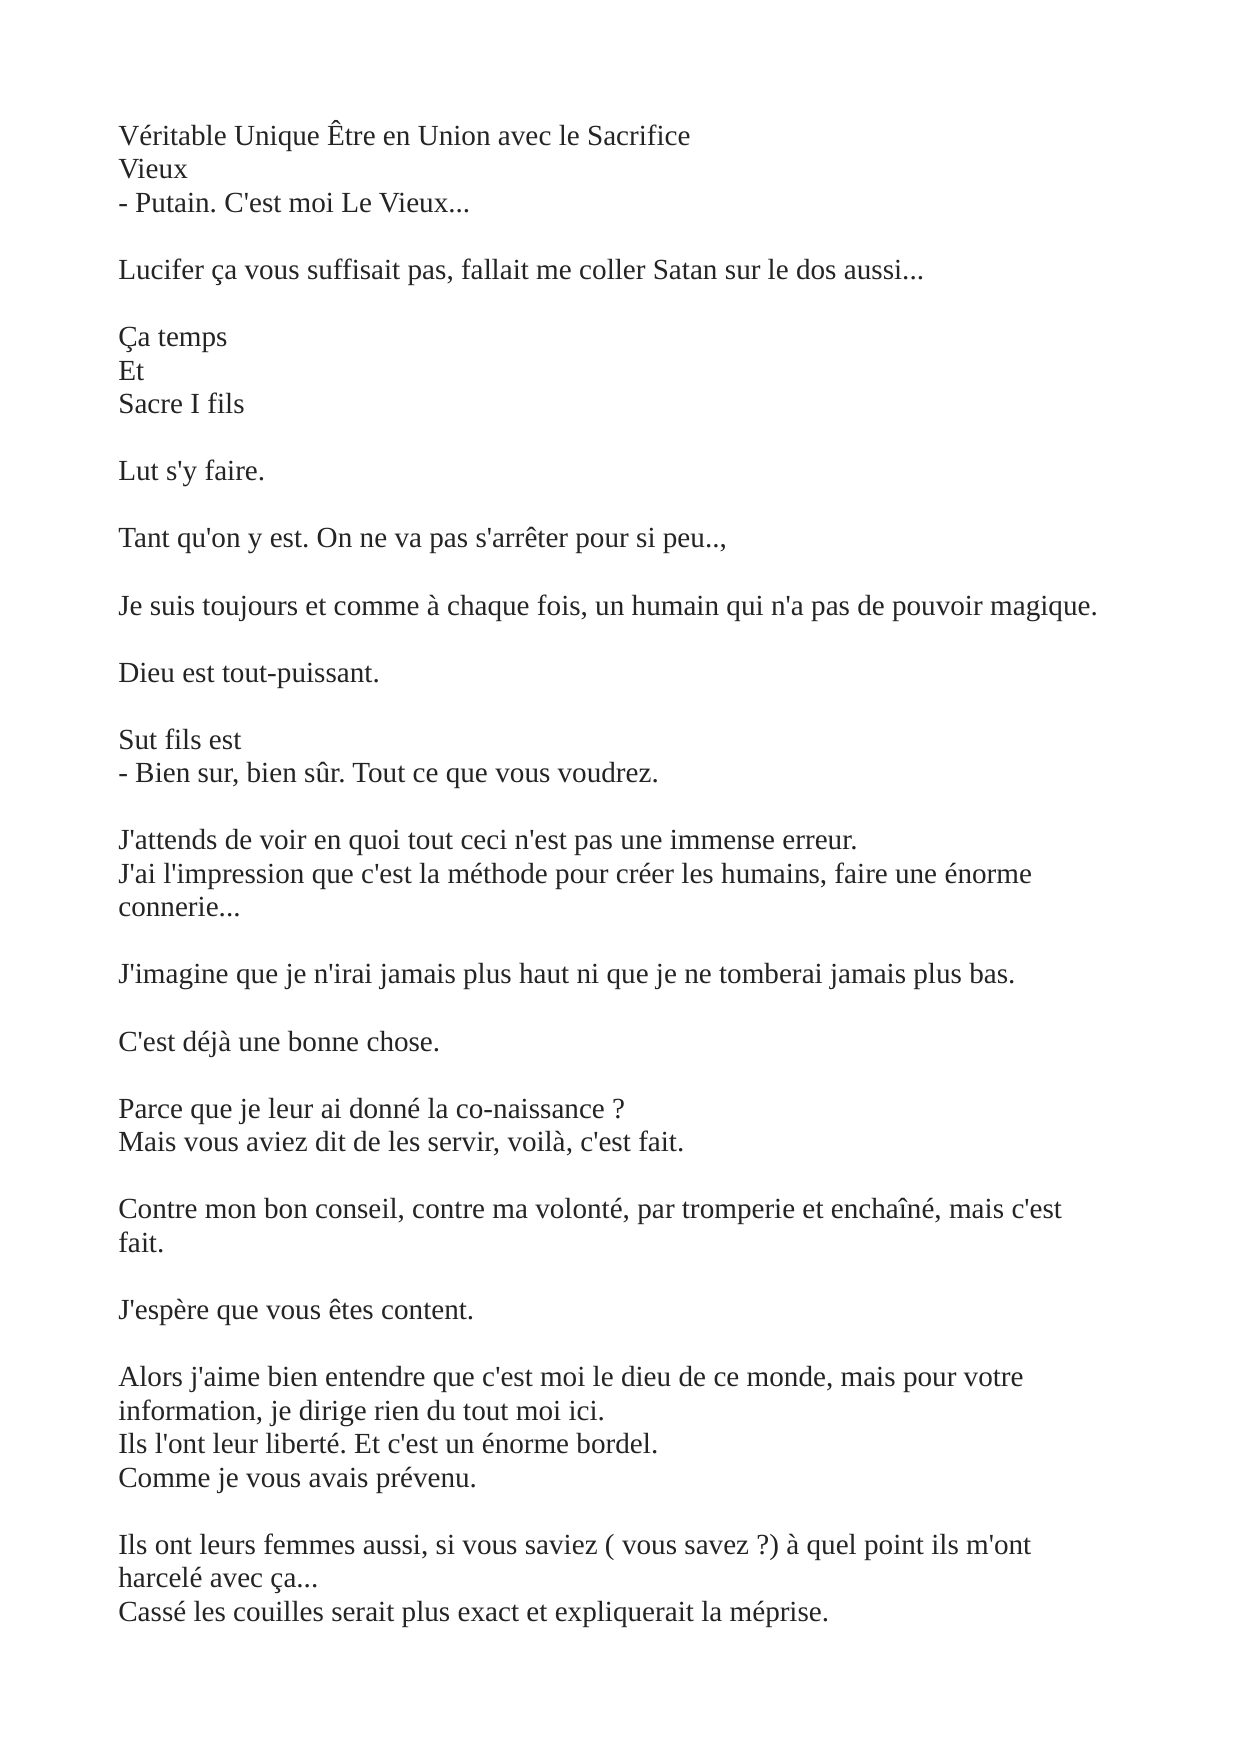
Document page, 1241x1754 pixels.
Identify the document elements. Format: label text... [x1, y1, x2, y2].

text Vieux [118, 152, 1122, 185]
text Parce que je leur ai donné la co-naissance ? [118, 1091, 1122, 1124]
text Lucifer ça vous suffisait pas, fallait me coller Satan sur le dos aussi... [118, 252, 1122, 286]
text Comme je vous avais prévenu. [118, 1460, 1122, 1493]
text C'est déjà une bonne chose. [118, 1024, 1122, 1057]
text Ils l'ont leur liberté. Et c'est un énorme bordel. [118, 1426, 1122, 1460]
text Ça temps [118, 319, 1122, 353]
text - Putain. C'est moi Le Vieux... [118, 185, 1122, 219]
text Tant qu'on y est. On ne va pas s'arrêter pour si peu.., [118, 521, 1122, 554]
text Cassé les couilles serait plus exact et expliquerait la méprise. [118, 1594, 1122, 1627]
text Sacre I fils [118, 386, 1122, 420]
text Dieu est tout-puissant. [118, 655, 1122, 688]
text Sut fils est [118, 722, 1122, 755]
text J'espère que vous êtes content. [118, 1292, 1122, 1326]
text Je suis toujours et comme à chaque fois, un humain qui n'a pas de pouvoir magique. [118, 588, 1122, 621]
text Et [118, 353, 1122, 386]
text Contre mon bon conseil, contre ma volonté, par tromperie et enchaîné, mais c'est fait. [118, 1191, 1122, 1258]
text Ils ont leurs femmes aussi, si vous saviez ( vous savez ?) à quel point ils m'ont harcelé avec ça... [118, 1527, 1122, 1594]
text Mais vous aviez dit de les servir, voilà, c'est fait. [118, 1124, 1122, 1158]
text Lut s'y faire. [118, 453, 1122, 487]
text Alors j'aime bien entendre que c'est moi le dieu de ce monde, mais pour votre information, je dirige rien du tout moi ici. [118, 1359, 1122, 1426]
text J'imagine que je n'irai jamais plus haut ni que je ne tomberai jamais plus bas. [118, 957, 1122, 990]
text - Bien sur, bien sûr. Tout ce que vous voudrez. [118, 755, 1122, 789]
text Véritable Unique Être en Union avec le Sacrifice [118, 118, 1122, 152]
text J'attends de voir en quoi tout ceci n'est pas une immense erreur. [118, 822, 1122, 856]
text J'ai l'impression que c'est la méthode pour créer les humains, faire une énorme connerie... [118, 856, 1122, 923]
